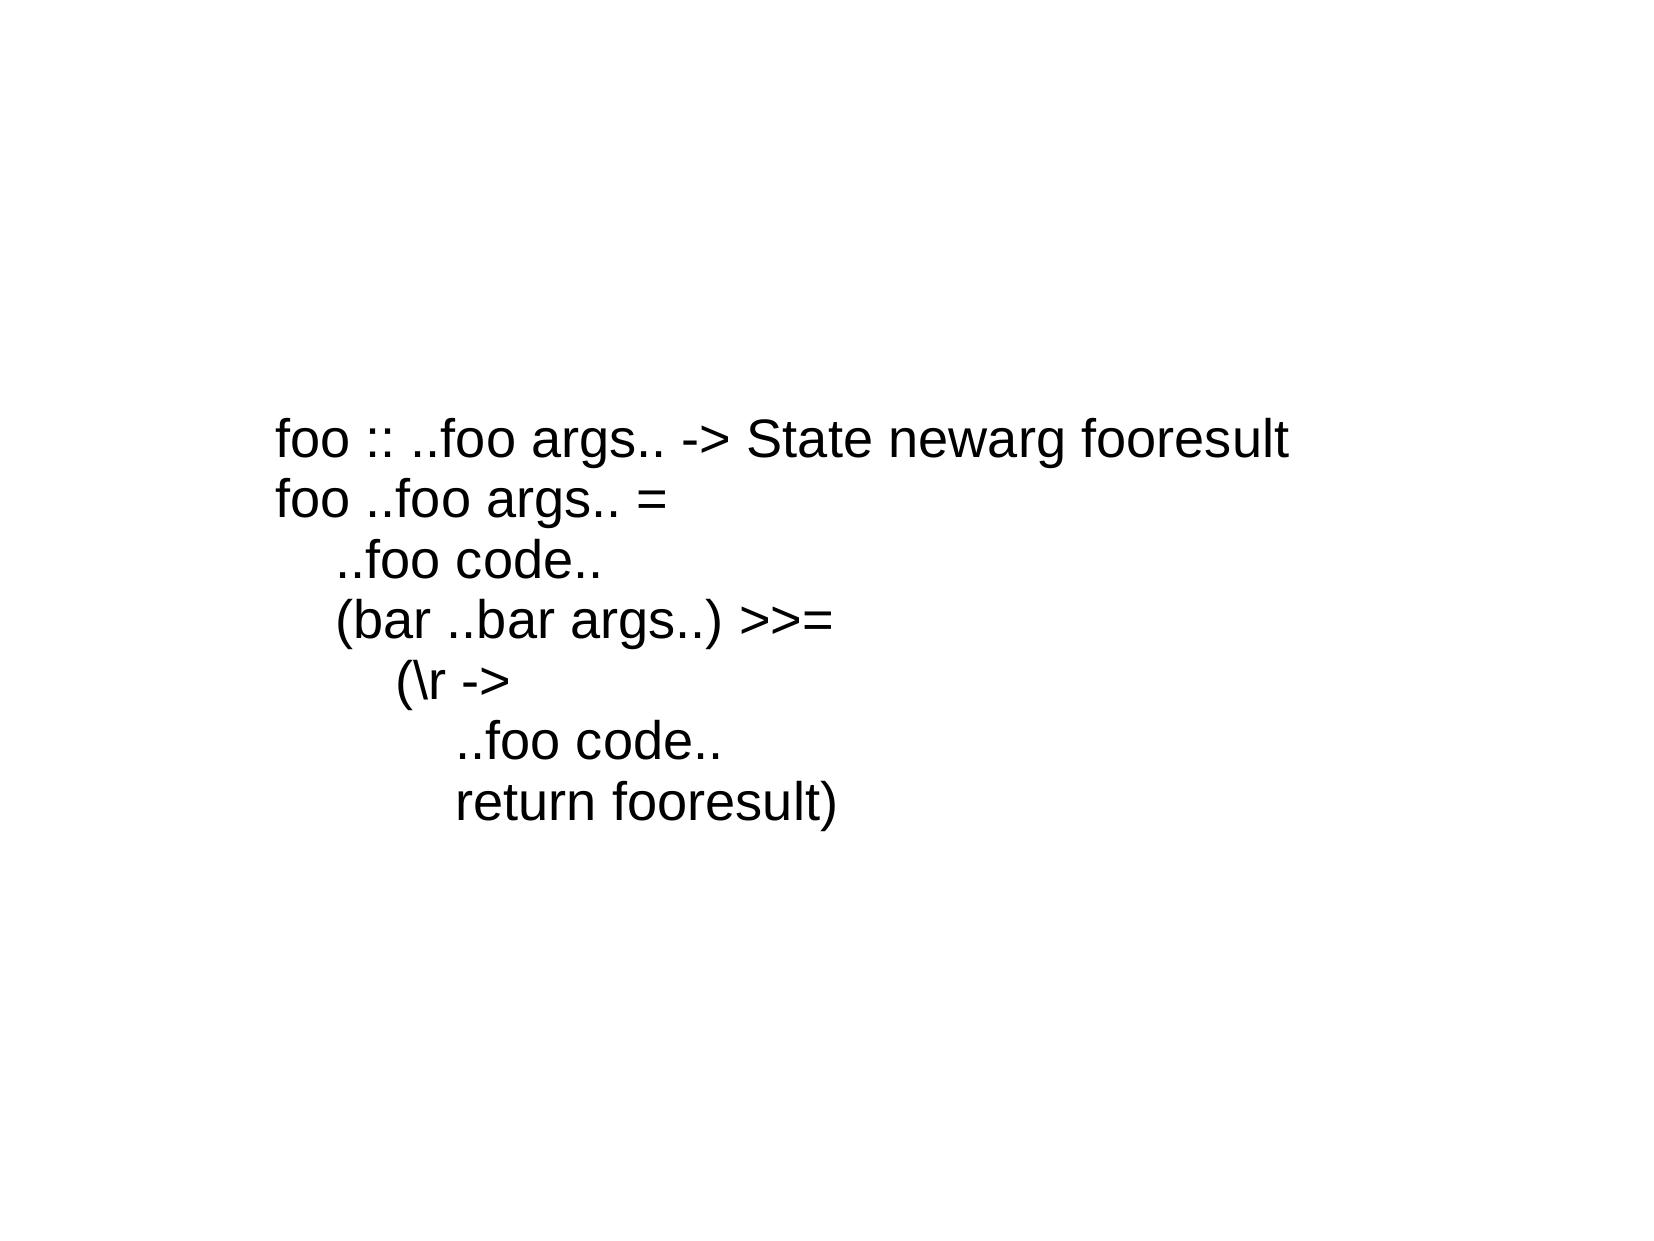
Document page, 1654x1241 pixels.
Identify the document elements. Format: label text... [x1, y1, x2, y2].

subtitle foo :: ..foo args.. -> State newarg fooresult foo ..foo args.. = ..foo code.. (bar ..bar args..) >>= (\r -> ..foo code.. return fooresult) [275, 370, 1378, 870]
